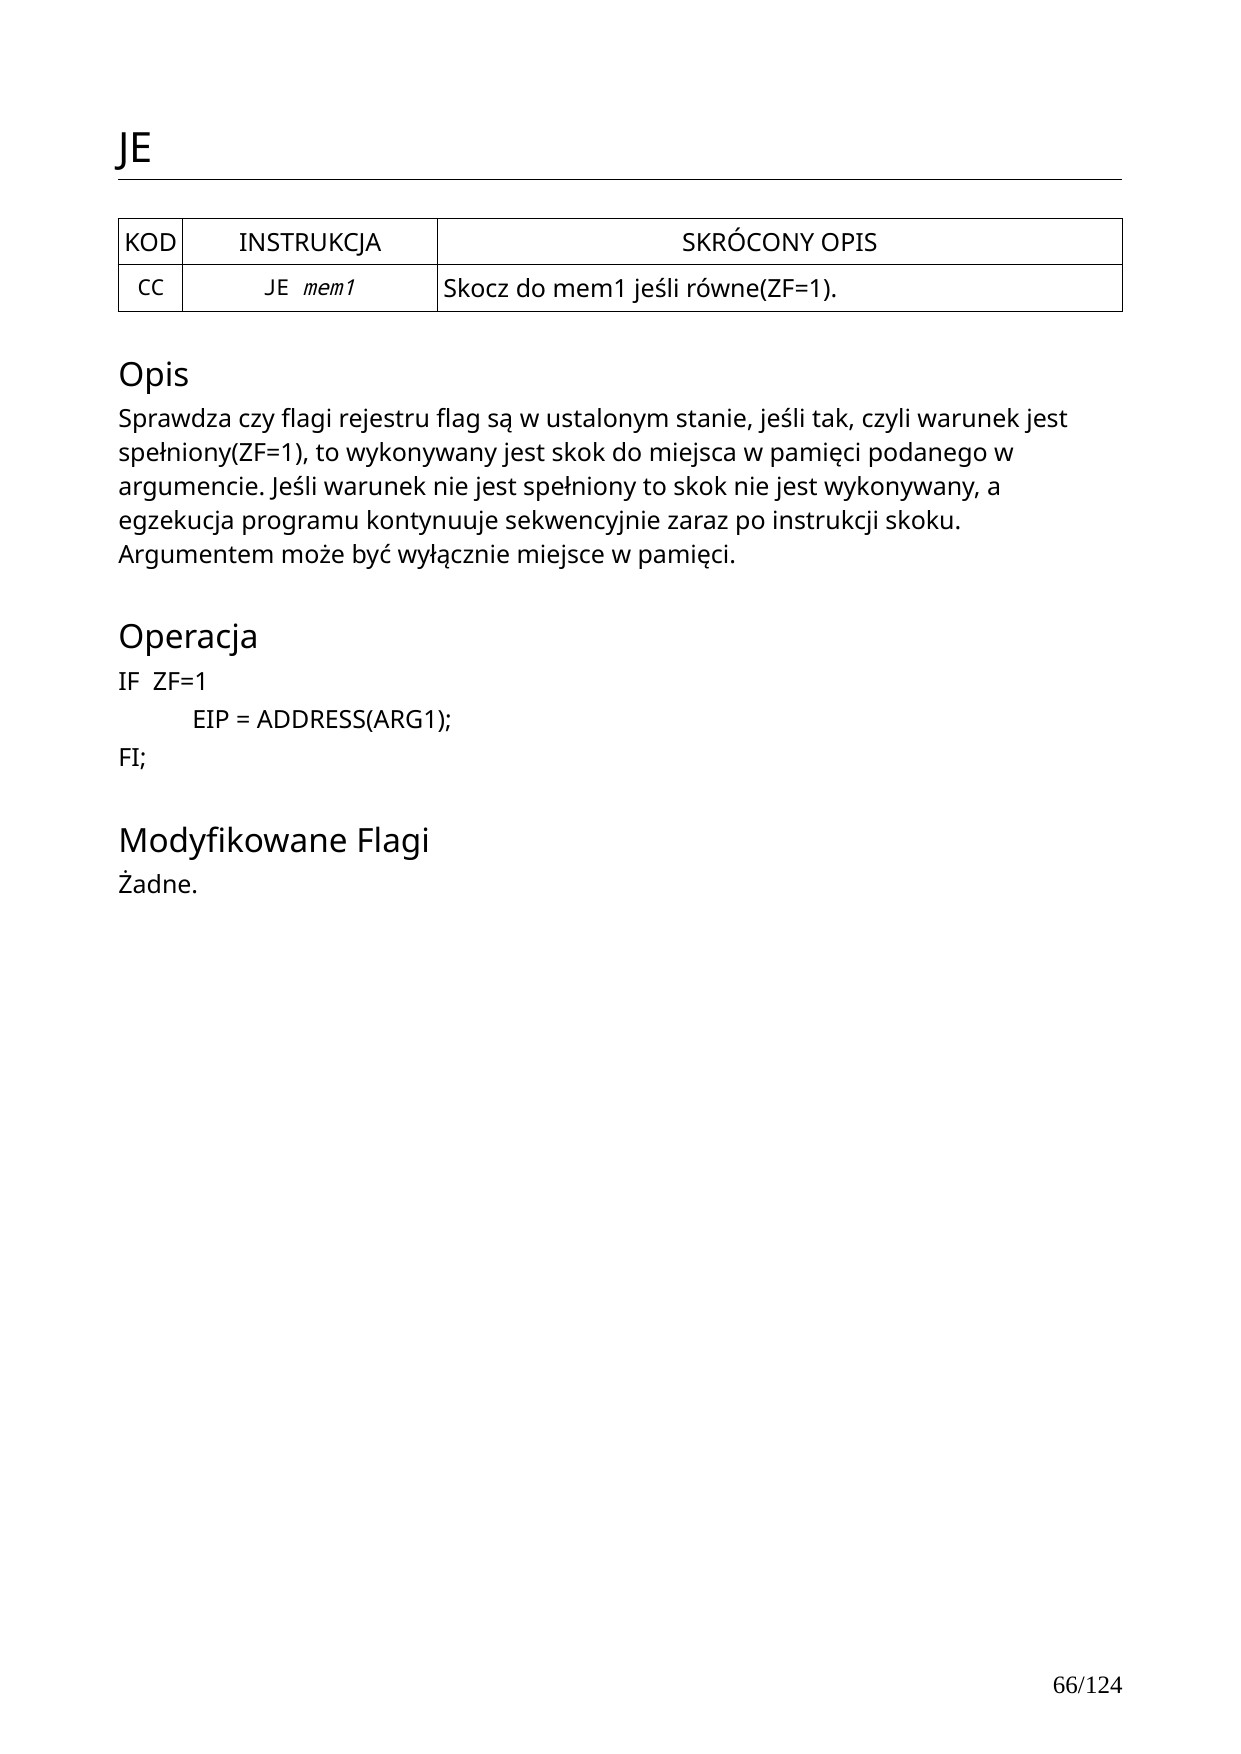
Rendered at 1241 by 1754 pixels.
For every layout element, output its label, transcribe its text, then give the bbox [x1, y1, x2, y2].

text JE [118, 118, 1122, 179]
table_header SKRÓCONY OPIS [438, 219, 1122, 264]
table_cell Skocz do mem1 jeśli równe(ZF=1). [438, 265, 1122, 311]
table_cell CC [119, 265, 182, 311]
text EIP = ADDRESS(ARG1); [118, 702, 1122, 740]
text Modyfikowane Flagi [118, 817, 1122, 867]
table_header KOD [119, 219, 182, 264]
text Operacja [118, 613, 1122, 663]
table_cell JE mem1 [183, 265, 437, 311]
table_header INSTRUKCJA [183, 219, 437, 264]
text Sprawdza czy flagi rejestru flag są w ustalonym stanie, jeśli tak, czyli warunek jest spełniony(ZF=1), to wykonywany jest skok do miejsca w pamięci podanego w argumencie. Jeśli warunek nie jest spełniony to skok nie jest wykonywany, a egzekucja programu kontynuuje sekwencyjnie zaraz po instrukcji skoku. Argumentem może być wyłącznie miejsce w pamięci. [118, 400, 1122, 575]
text Opis [118, 350, 1122, 400]
text Żadne. [118, 867, 1122, 905]
text FI; [118, 740, 1122, 778]
text IF ZF=1 [118, 663, 1122, 702]
